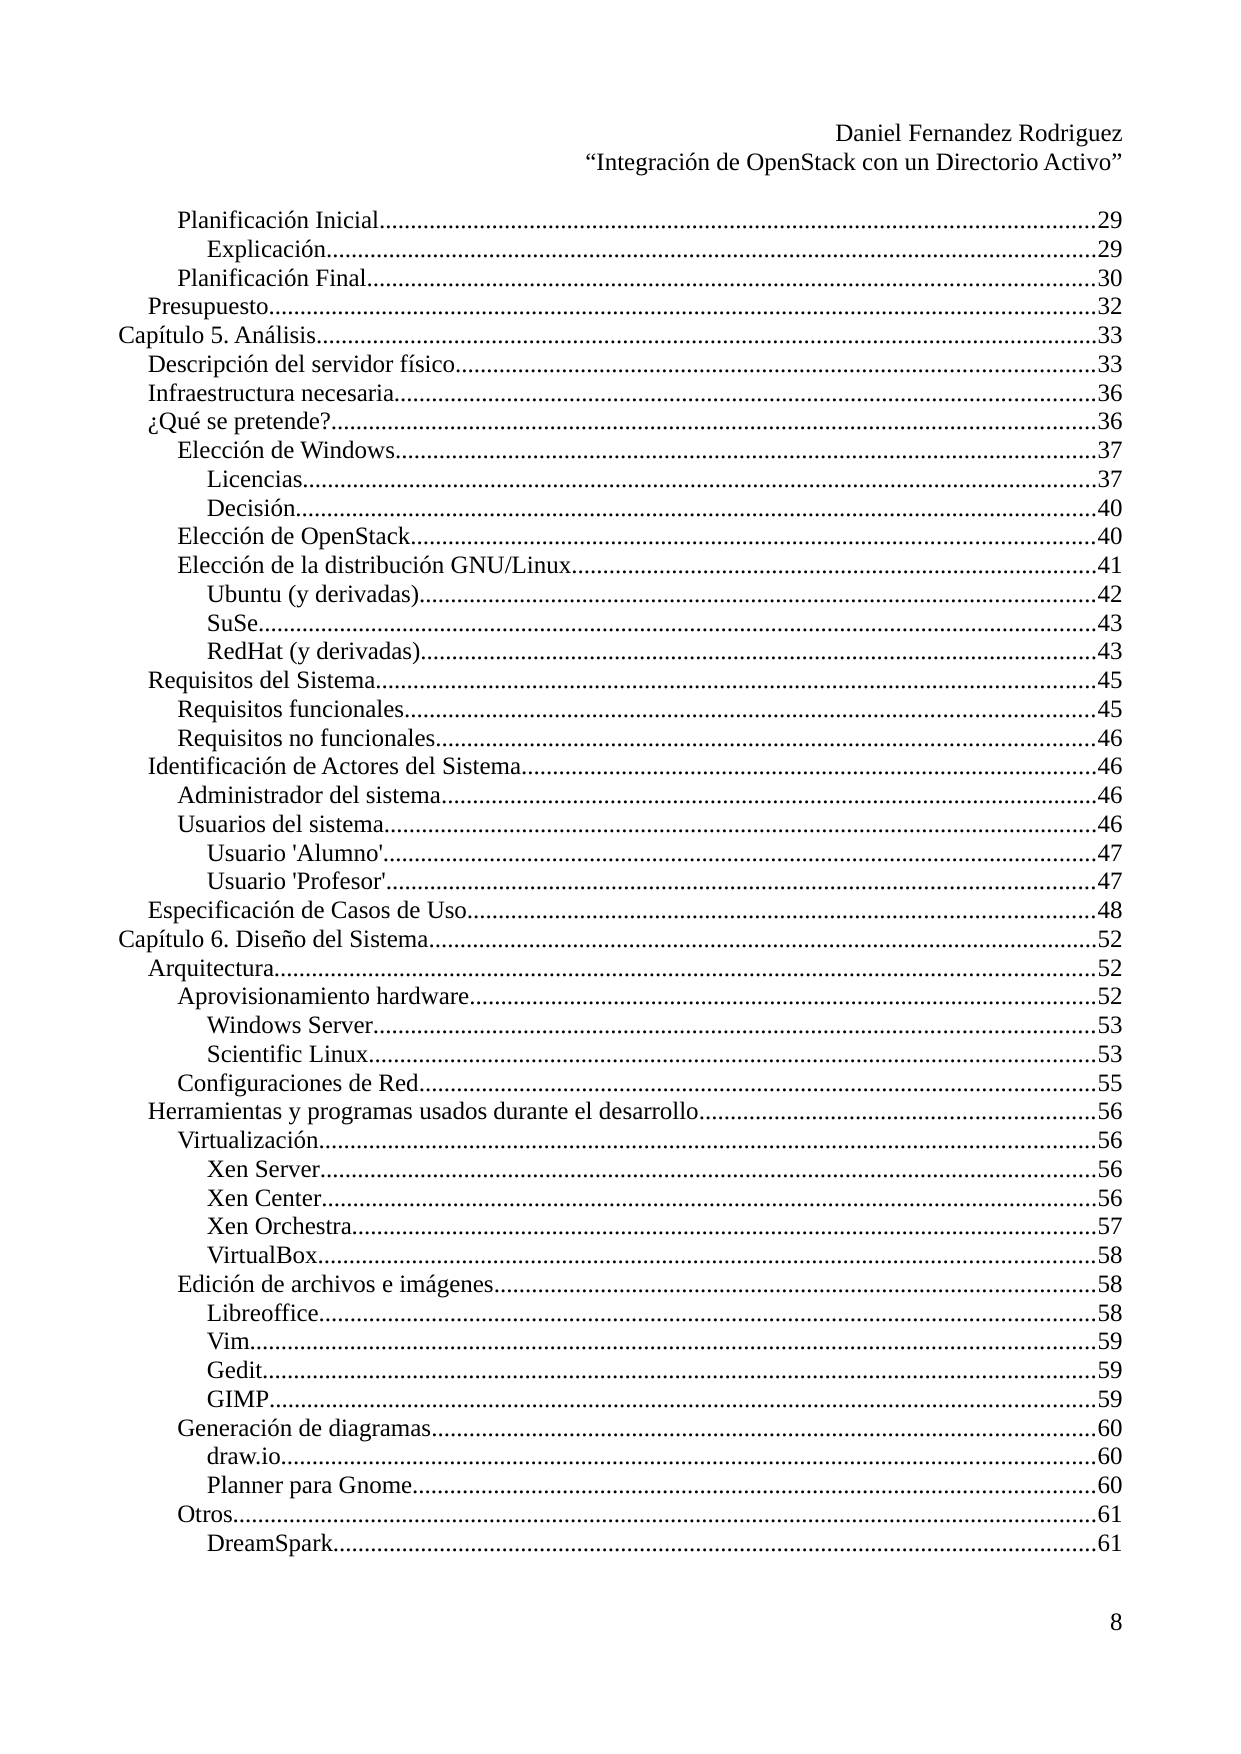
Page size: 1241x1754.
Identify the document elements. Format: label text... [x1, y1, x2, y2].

text Usuario 'Profesor' 47 [207, 866, 1122, 895]
text Planificación Inicial 29 [177, 205, 1122, 234]
text Elección de la distribución GNU/Linux 41 [177, 550, 1122, 579]
text Libreoffice 58 [207, 1298, 1122, 1326]
text Configuraciones de Red 55 [177, 1068, 1122, 1096]
text Capítulo 6. Diseño del Sistema 52 [118, 924, 1122, 953]
text Xen Server 56 [207, 1154, 1122, 1183]
text Arquitectura 52 [148, 953, 1122, 981]
text Decisión 40 [207, 493, 1122, 521]
text Requisitos no funcionales 46 [177, 723, 1122, 751]
text Explicación 29 [207, 234, 1122, 263]
text Descripción del servidor físico 33 [148, 349, 1122, 378]
text Requisitos del Sistema 45 [148, 665, 1122, 694]
text Windows Server 53 [207, 1010, 1122, 1039]
text GIMP 59 [207, 1384, 1122, 1413]
text Otros 61 [177, 1499, 1122, 1528]
text RedHat (y derivadas) 43 [207, 636, 1122, 665]
text Requisitos funcionales 45 [177, 694, 1122, 723]
text VirtualBox 58 [207, 1240, 1122, 1269]
text Licencias 37 [207, 464, 1122, 493]
text Presupuesto 32 [148, 291, 1122, 320]
text Planner para Gnome 60 [207, 1470, 1122, 1499]
text Scientific Linux 53 [207, 1039, 1122, 1068]
text ¿Qué se pretende? 36 [148, 406, 1122, 435]
text Identificación de Actores del Sistema 46 [148, 751, 1122, 780]
text Capítulo 5. Análisis 33 [118, 320, 1122, 349]
text Herramientas y programas usados durante el desarrollo 56 [148, 1096, 1122, 1125]
text Infraestructura necesaria 36 [148, 378, 1122, 406]
text Gedit 59 [207, 1355, 1122, 1384]
text Generación de diagramas 60 [177, 1413, 1122, 1441]
text DreamSpark 61 [207, 1528, 1122, 1556]
text Elección de Windows 37 [177, 435, 1122, 464]
text Usuario 'Alumno' 47 [207, 838, 1122, 866]
text Xen Center 56 [207, 1183, 1122, 1211]
text Administrador del sistema 46 [177, 780, 1122, 809]
text Planificación Final 30 [177, 263, 1122, 291]
text Aprovisionamiento hardware 52 [177, 981, 1122, 1010]
text draw.io 60 [207, 1441, 1122, 1470]
text Usuarios del sistema 46 [177, 809, 1122, 838]
text Ubuntu (y derivadas) 42 [207, 579, 1122, 608]
text Virtualización 56 [177, 1125, 1122, 1154]
text Elección de OpenStack 40 [177, 521, 1122, 550]
text Vim 59 [207, 1326, 1122, 1355]
text Especificación de Casos de Uso 48 [148, 895, 1122, 924]
text SuSe 43 [207, 608, 1122, 636]
text Edición de archivos e imágenes 58 [177, 1269, 1122, 1298]
text Xen Orchestra 57 [207, 1211, 1122, 1240]
